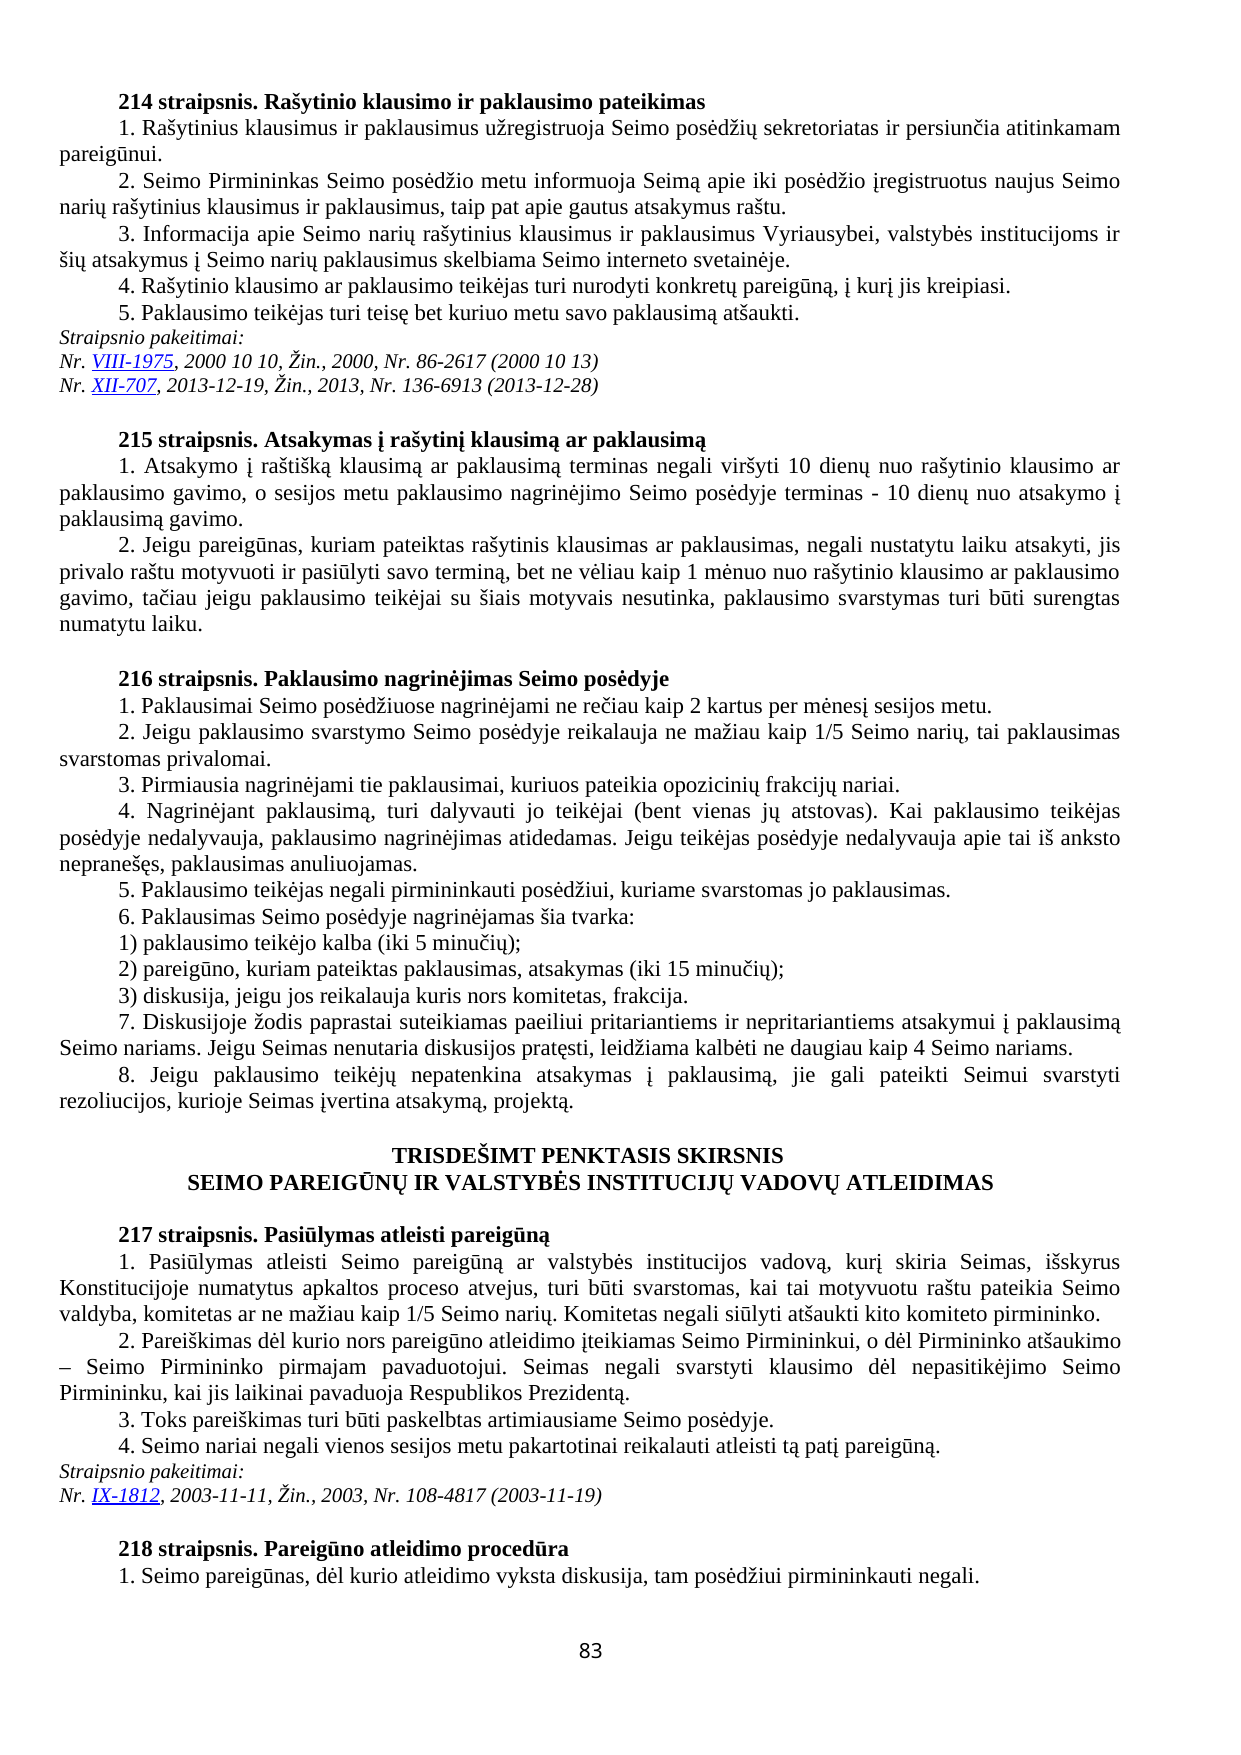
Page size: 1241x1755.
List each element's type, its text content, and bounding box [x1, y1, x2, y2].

text 3. Pirmiausia nagrinėjami tie paklausimai, kuriuos pateikia opozicinių frakcijų nariai. [59, 771, 1122, 797]
text TRISDEŠIMT PENKTASIS SKIRSNIS [59, 1142, 1122, 1169]
text 3. Informacija apie Seimo narių rašytinius klausimus ir paklausimus Vyriausybei, valstybės institucijoms ir šių atsakymus į Seimo narių paklausimus skelbiama Seimo interneto svetainėje. [59, 219, 1122, 272]
text 3. Toks pareiškimas turi būti paskelbtas artimiausiame Seimo posėdyje. [59, 1406, 1122, 1432]
text 2. Jeigu paklausimo svarstymo Seimo posėdyje reikalauja ne mažiau kaip 1/5 Seimo narių, tai paklausimas svarstomas privalomai. [59, 718, 1122, 771]
text 5. Paklausimo teikėjas negali pirmininkauti posėdžiui, kuriame svarstomas jo paklausimas. [59, 876, 1122, 903]
text 2. Seimo Pirmininkas Seimo posėdžio metu informuoja Seimą apie iki posėdžio įregistruotus naujus Seimo narių rašytinius klausimus ir paklausimus, taip pat apie gautus atsakymus raštu. [59, 167, 1122, 219]
text 5. Paklausimo teikėjas turi teisę bet kuriuo metu savo paklausimą atšaukti. [59, 299, 1122, 325]
text 215 straipsnis. Atsakymas į rašytinį klausimą ar paklausimą [59, 426, 1122, 452]
text 1. Atsakymo į raštišką klausimą ar paklausimą terminas negali viršyti 10 dienų nuo rašytinio klausimo ar paklausimo gavimo, o sesijos metu paklausimo nagrinėjimo Seimo posėdyje terminas - 10 dienų nuo atsakymo į paklausimą gavimo. [59, 452, 1122, 531]
text 6. Paklausimas Seimo posėdyje nagrinėjamas šia tvarka: [59, 903, 1122, 929]
text Nr. XII-707, 2013-12-19, Žin., 2013, Nr. 136-6913 (2013-12-28) [59, 373, 1122, 397]
text 4. Nagrinėjant paklausimą, turi dalyvauti jo teikėjai (bent vienas jų atstovas). Kai paklausimo teikėjas posėdyje nedalyvauja, paklausimo nagrinėjimas atidedamas. Jeigu teikėjas posėdyje nedalyvauja apie tai iš anksto nepranešęs, paklausimas anuliuojamas. [59, 797, 1122, 876]
text Straipsnio pakeitimai: [59, 1458, 1122, 1483]
text 7. Diskusijoje žodis paprastai suteikiamas paeiliui pritariantiems ir nepritariantiems atsakymui į paklausimą Seimo nariams. Jeigu Seimas nenutaria diskusijos pratęsti, leidžiama kalbėti ne daugiau kaip 4 Seimo nariams. [59, 1008, 1122, 1061]
text 1. Rašytinius klausimus ir paklausimus užregistruoja Seimo posėdžių sekretoriatas ir persiunčia atitinkamam pareigūnui. [59, 114, 1122, 167]
text 216 straipsnis. Paklausimo nagrinėjimas Seimo posėdyje [59, 666, 1122, 692]
text 3) diskusija, jeigu jos reikalauja kuris nors komitetas, frakcija. [59, 982, 1122, 1008]
text 218 straipsnis. Pareigūno atleidimo procedūra [59, 1535, 1122, 1562]
text 2. Pareiškimas dėl kurio nors pareigūno atleidimo įteikiamas Seimo Pirmininkui, o dėl Pirmininko atšaukimo – Seimo Pirmininko pirmajam pavaduotojui. Seimas negali svarstyti klausimo dėl nepasitikėjimo Seimo Pirmininku, kai jis laikinai pavaduoja Respublikos Prezidentą. [59, 1327, 1122, 1406]
text Nr. VIII-1975, 2000 10 10, Žin., 2000, Nr. 86-2617 (2000 10 13) [59, 349, 1122, 373]
text 1. Pasiūlymas atleisti Seimo pareigūną ar valstybės institucijos vadovą, kurį skiria Seimas, išskyrus Konstitucijoje numatytus apkaltos proceso atvejus, turi būti svarstomas, kai tai motyvuotu raštu pateikia Seimo valdyba, komitetas ar ne mažiau kaip 1/5 Seimo narių. Komitetas negali siūlyti atšaukti kito komiteto pirmininko. [59, 1248, 1122, 1327]
text 1. Seimo pareigūnas, dėl kurio atleidimo vyksta diskusija, tam posėdžiui pirmininkauti negali. [59, 1562, 1122, 1588]
text 217 straipsnis. Pasiūlymas atleisti pareigūną [59, 1221, 1122, 1248]
text Nr. IX-1812, 2003-11-11, Žin., 2003, Nr. 108-4817 (2003-11-19) [59, 1483, 1122, 1507]
text 2. Jeigu pareigūnas, kuriam pateiktas rašytinis klausimas ar paklausimas, negali nustatytu laiku atsakyti, jis privalo raštu motyvuoti ir pasiūlyti savo terminą, bet ne vėliau kaip 1 mėnuo nuo rašytinio klausimo ar paklausimo gavimo, tačiau jeigu paklausimo teikėjai su šiais motyvais nesutinka, paklausimo svarstymas turi būti surengtas numatytu laiku. [59, 531, 1122, 637]
text SEIMO PAREIGŪNŲ IR VALSTYBĖS INSTITUCIJŲ VADOVŲ ATLEIDIMAS [59, 1169, 1122, 1195]
text 214 straipsnis. Rašytinio klausimo ir paklausimo pateikimas [59, 88, 1122, 114]
text Straipsnio pakeitimai: [59, 325, 1122, 349]
text 1) paklausimo teikėjo kalba (iki 5 minučių); [59, 929, 1122, 955]
text 1. Paklausimai Seimo posėdžiuose nagrinėjami ne rečiau kaip 2 kartus per mėnesį sesijos metu. [59, 692, 1122, 718]
text 8. Jeigu paklausimo teikėjų nepatenkina atsakymas į paklausimą, jie gali pateikti Seimui svarstyti rezoliucijos, kurioje Seimas įvertina atsakymą, projektą. [59, 1061, 1122, 1113]
text 4. Rašytinio klausimo ar paklausimo teikėjas turi nurodyti konkretų pareigūną, į kurį jis kreipiasi. [59, 272, 1122, 299]
text 2) pareigūno, kuriam pateiktas paklausimas, atsakymas (iki 15 minučių); [59, 955, 1122, 982]
text 4. Seimo nariai negali vienos sesijos metu pakartotinai reikalauti atleisti tą patį pareigūną. [59, 1432, 1122, 1458]
